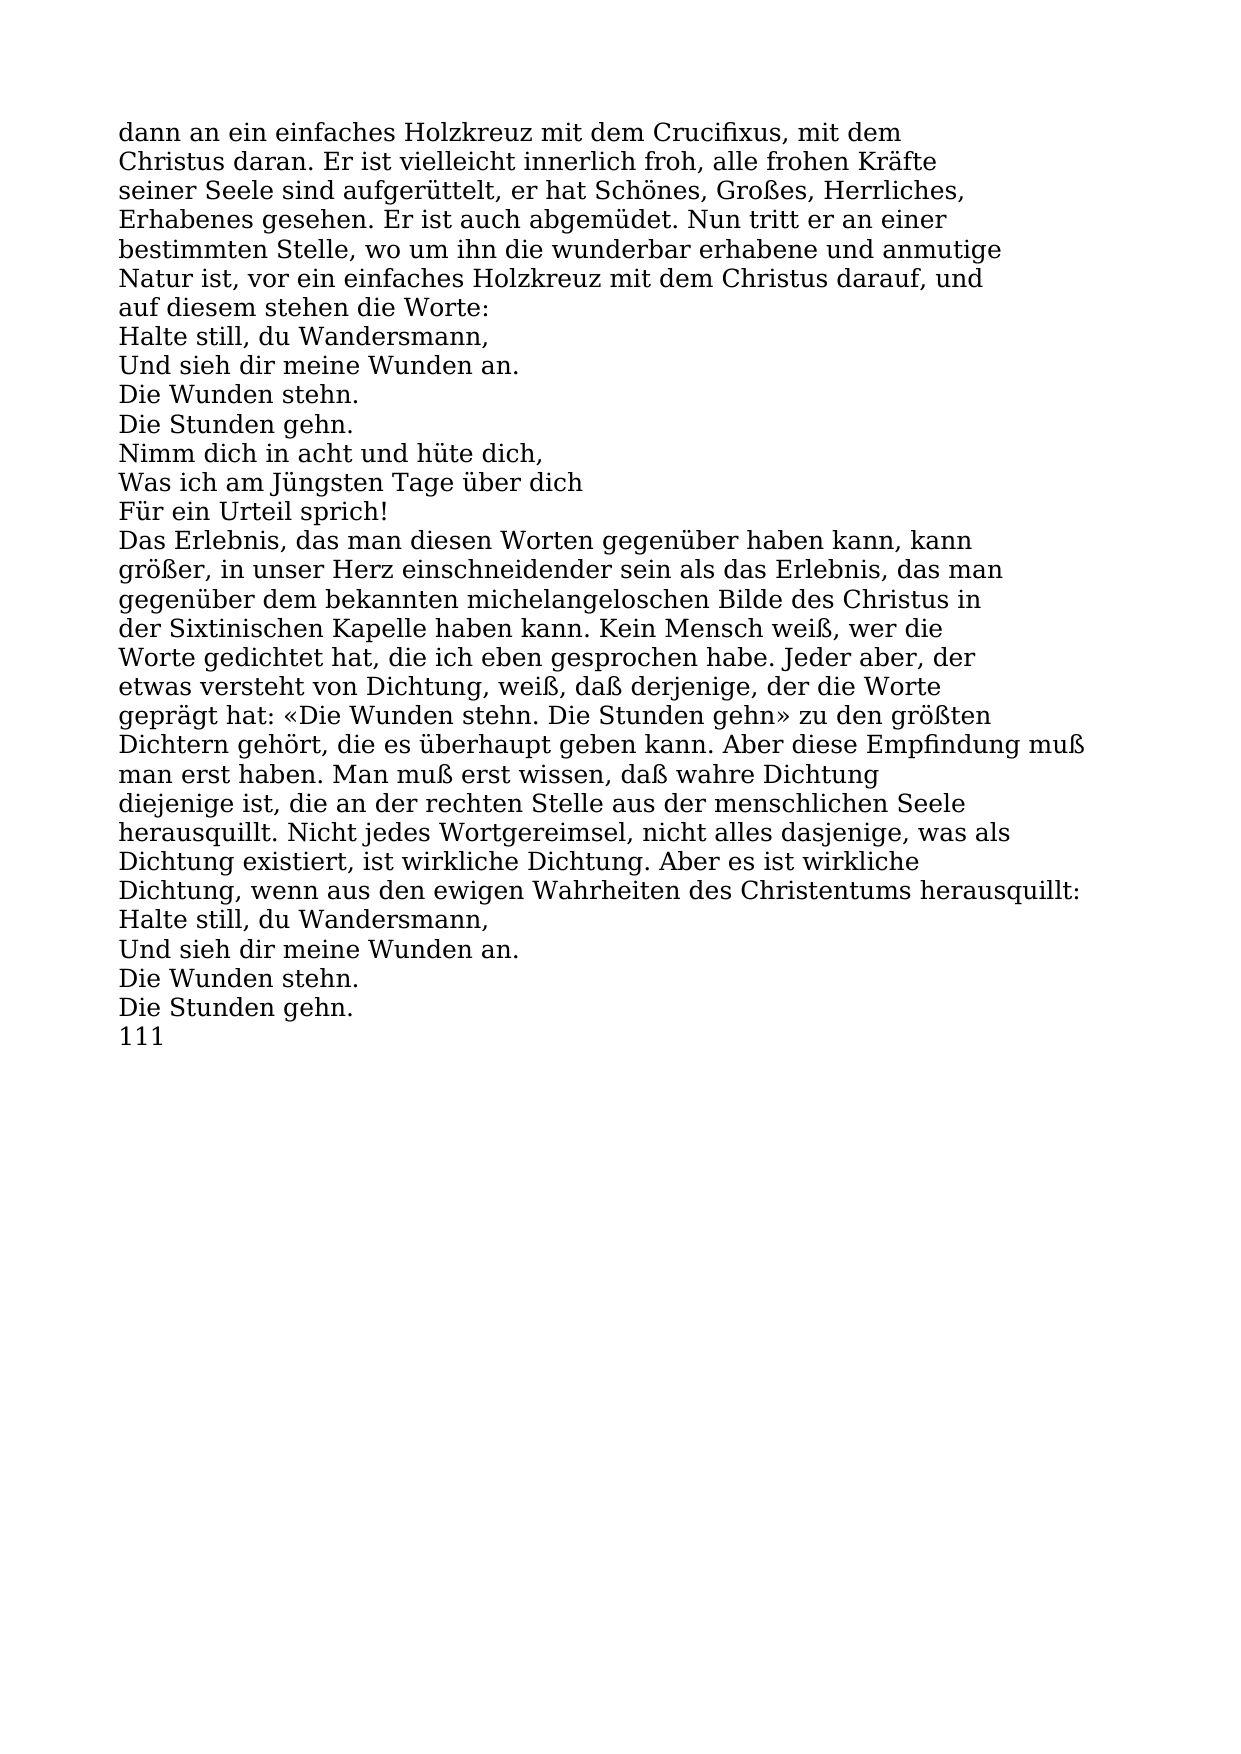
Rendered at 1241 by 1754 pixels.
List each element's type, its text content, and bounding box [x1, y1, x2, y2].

text seiner Seele sind aufgerüttelt, er hat Schönes, Großes, Herrliches, [118, 176, 1122, 206]
text diejenige ist, die an der rechten Stelle aus der menschlichen Seele herausquillt. Nicht jedes Wortgereimsel, nicht alles dasjenige, was als [118, 789, 1122, 847]
text Das Erlebnis, das man diesen Worten gegenüber haben kann, kann [118, 526, 1122, 556]
text Erhabenes gesehen. Er ist auch abgemüdet. Nun tritt er an einer [118, 206, 1122, 235]
text 111 [118, 1022, 1122, 1051]
text größer, in unser Herz einschneidender sein als das Erlebnis, das man [118, 556, 1122, 585]
text Was ich am Jüngsten Tage über dich [118, 468, 1122, 497]
text Halte still, du Wandersmann, [118, 322, 1122, 351]
text Für ein Urteil sprich! [118, 497, 1122, 526]
text etwas versteht von Dichtung, weiß, daß derjenige, der die Worte [118, 672, 1122, 701]
text Nimm dich in acht und hüte dich, [118, 439, 1122, 468]
text Dichtung, wenn aus den ewigen Wahrheiten des Christentums herausquillt: [118, 876, 1122, 906]
text Und sieh dir meine Wunden an. [118, 351, 1122, 381]
text gegenüber dem bekannten michelangeloschen Bilde des Christus in [118, 585, 1122, 614]
text der Sixtinischen Kapelle haben kann. Kein Mensch weiß, wer die [118, 614, 1122, 643]
text Natur ist, vor ein einfaches Holzkreuz mit dem Christus darauf, und [118, 264, 1122, 293]
text Worte gedichtet hat, die ich eben gesprochen habe. Jeder aber, der [118, 643, 1122, 672]
text Die Stunden gehn. [118, 993, 1122, 1022]
text Dichtung existiert, ist wirkliche Dichtung. Aber es ist wirkliche [118, 847, 1122, 876]
text bestimmten Stelle, wo um ihn die wunderbar erhabene und anmutige [118, 235, 1122, 264]
text Die Stunden gehn. [118, 410, 1122, 439]
text dann an ein einfaches Holzkreuz mit dem Crucifixus, mit dem [118, 118, 1122, 147]
text auf diesem stehen die Worte: [118, 293, 1122, 322]
text Dichtern gehört, die es überhaupt geben kann. Aber diese Empfindung muß man erst haben. Man muß erst wissen, daß wahre Dichtung [118, 731, 1122, 789]
text Die Wunden stehn. [118, 381, 1122, 410]
text Und sieh dir meine Wunden an. [118, 935, 1122, 964]
text Christus daran. Er ist vielleicht innerlich froh, alle frohen Kräfte [118, 147, 1122, 176]
text Die Wunden stehn. [118, 964, 1122, 993]
text Halte still, du Wandersmann, [118, 906, 1122, 935]
text geprägt hat: «Die Wunden stehn. Die Stunden gehn» zu den größten [118, 701, 1122, 731]
